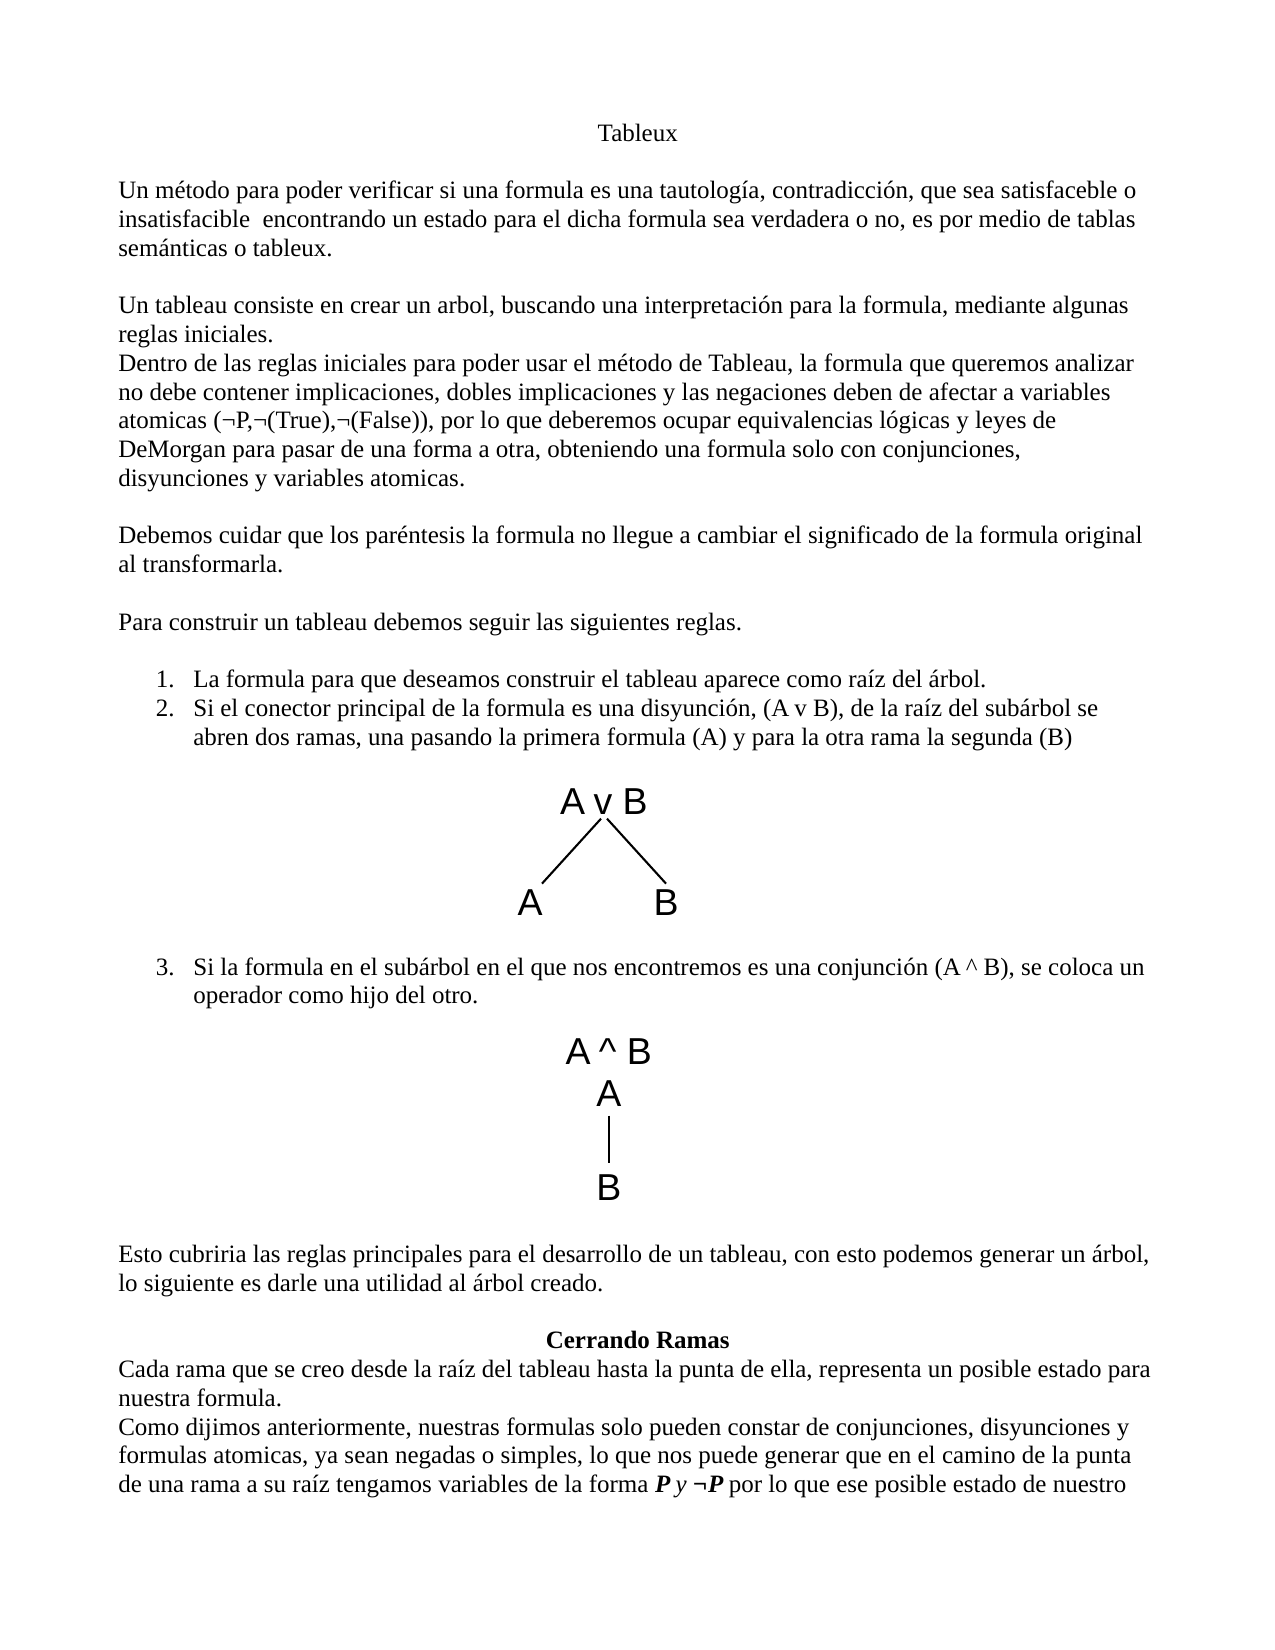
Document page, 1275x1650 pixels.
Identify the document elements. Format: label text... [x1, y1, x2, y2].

text Cerrando Ramas [118, 1326, 1157, 1354]
list Si el conector principal de la formula es una disyunción, (A v B), de la raíz del subárbol se abren dos ramas, una pasando la primera formula (A) y para la otra rama la segunda (B) [156, 693, 1157, 751]
text Debemos cuidar que los paréntesis la formula no llegue a cambiar el significado de la formula original al transformarla. [118, 521, 1157, 578]
text Tableux [118, 118, 1157, 147]
text Para construir un tableau debemos seguir las siguientes reglas. [118, 607, 1157, 636]
text Como dijimos anteriormente, nuestras formulas solo pueden constar de conjunciones, disyunciones y formulas atomicas, ya sean negadas o simples, lo que nos puede generar que en el camino de la punta de una rama a su raíz tengamos variables de la forma P y ¬P por lo que ese posible estado de nuestro [118, 1412, 1157, 1498]
text Esto cubriria las reglas principales para el desarrollo de un tableau, con esto podemos generar un árbol, lo siguiente es darle una utilidad al árbol creado. [118, 1239, 1157, 1297]
text Cada rama que se creo desde la raíz del tableau hasta la punta de ella, representa un posible estado para nuestra formula. [118, 1354, 1157, 1412]
list La formula para que deseamos construir el tableau aparece como raíz del árbol. [156, 664, 1157, 693]
text Un método para poder verificar si una formula es una tautología, contradicción, que sea satisfaceble o insatisfacible encontrando un estado para el dicha formula sea verdadera o no, es por medio de tablas semánticas o tableux. [118, 176, 1157, 262]
list Si la formula en el subárbol en el que nos encontremos es una conjunción (A ^ B), se coloca un operador como hijo del otro. [156, 952, 1157, 1009]
text Dentro de las reglas iniciales para poder usar el método de Tableau, la formula que queremos analizar no debe contener implicaciones, dobles implicaciones y las negaciones deben de afectar a variables atomicas (¬P,¬(True),¬(False)), por lo que deberemos ocupar equivalencias lógicas y leyes de DeMorgan para pasar de una forma a otra, obteniendo una formula solo con conjunciones, disyunciones y variables atomicas. [118, 348, 1157, 492]
text Un tableau consiste en crear un arbol, buscando una interpretación para la formula, mediante algunas reglas iniciales. [118, 291, 1157, 348]
